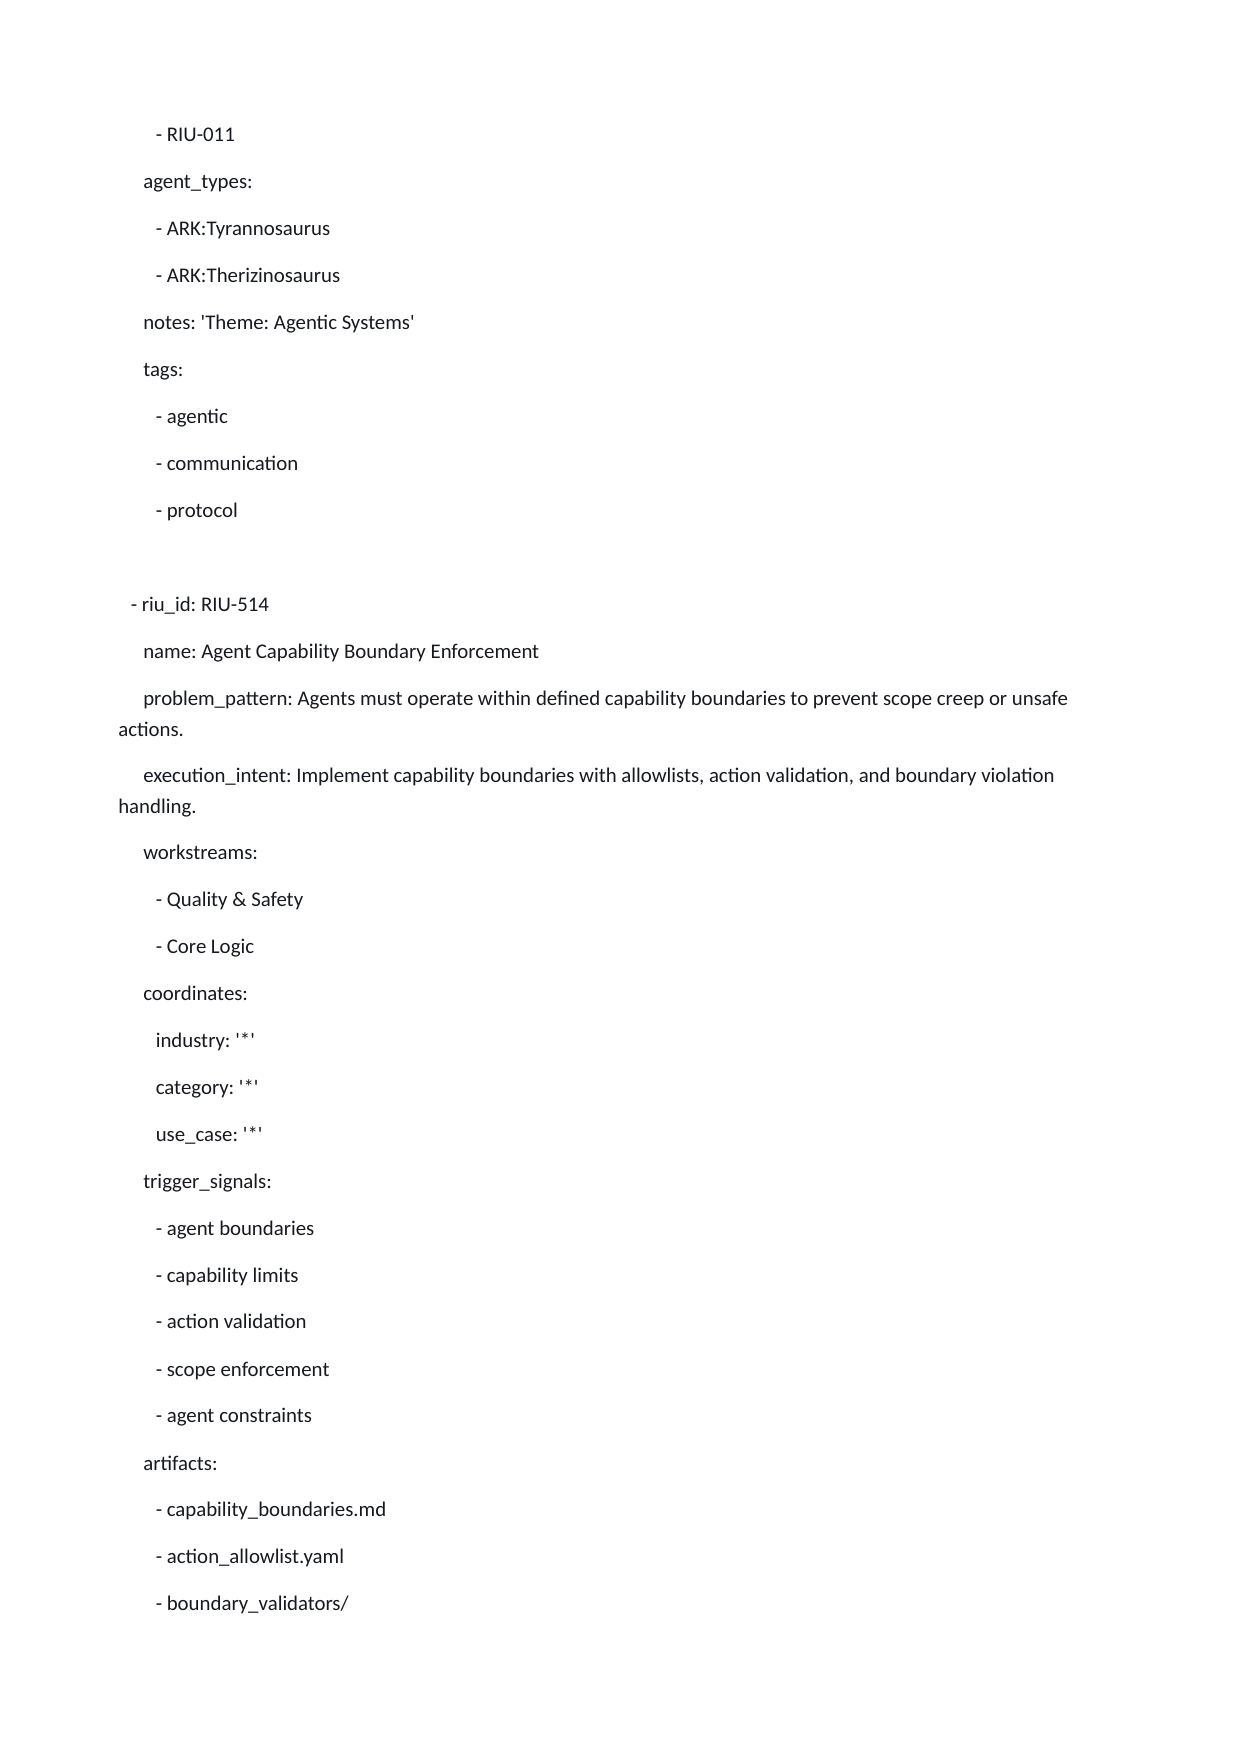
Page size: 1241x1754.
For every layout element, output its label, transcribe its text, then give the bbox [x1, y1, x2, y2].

text - riu_id: RIU-514 [118, 588, 1122, 617]
text - protocol [118, 494, 1122, 523]
text - Core Logic [118, 930, 1122, 958]
text execution_intent: Implement capability boundaries with allowlists, action validation, and boundary violation handling. [118, 759, 1122, 818]
text tags: [118, 353, 1122, 382]
text artifacts: [118, 1447, 1122, 1475]
text - RIU-011 [118, 118, 1122, 147]
text agent_types: [118, 165, 1122, 194]
text - agent boundaries [118, 1212, 1122, 1240]
text - boundary_validators/ [118, 1587, 1122, 1616]
text industry: '*' [118, 1024, 1122, 1052]
text notes: 'Theme: Agentic Systems' [118, 306, 1122, 335]
text - communication [118, 447, 1122, 476]
text - Quality & Safety [118, 883, 1122, 912]
text - ARK:Therizinosaurus [118, 259, 1122, 288]
text coordinates: [118, 977, 1122, 1006]
text workstreams: [118, 836, 1122, 864]
text problem_pattern: Agents must operate within defined capability boundaries to prevent scope creep or unsafe actions. [118, 682, 1122, 742]
text name: Agent Capability Boundary Enforcement [118, 636, 1122, 664]
text - action validation [118, 1306, 1122, 1334]
text - action_allowlist.yaml [118, 1541, 1122, 1569]
text - agent constraints [118, 1399, 1122, 1428]
text - capability limits [118, 1259, 1122, 1287]
text use_case: '*' [118, 1118, 1122, 1146]
text trigger_signals: [118, 1165, 1122, 1193]
text - ARK:Tyrannosaurus [118, 212, 1122, 241]
text - capability_boundaries.md [118, 1493, 1122, 1522]
text category: '*' [118, 1071, 1122, 1099]
text - agentic [118, 400, 1122, 429]
text - scope enforcement [118, 1353, 1122, 1381]
